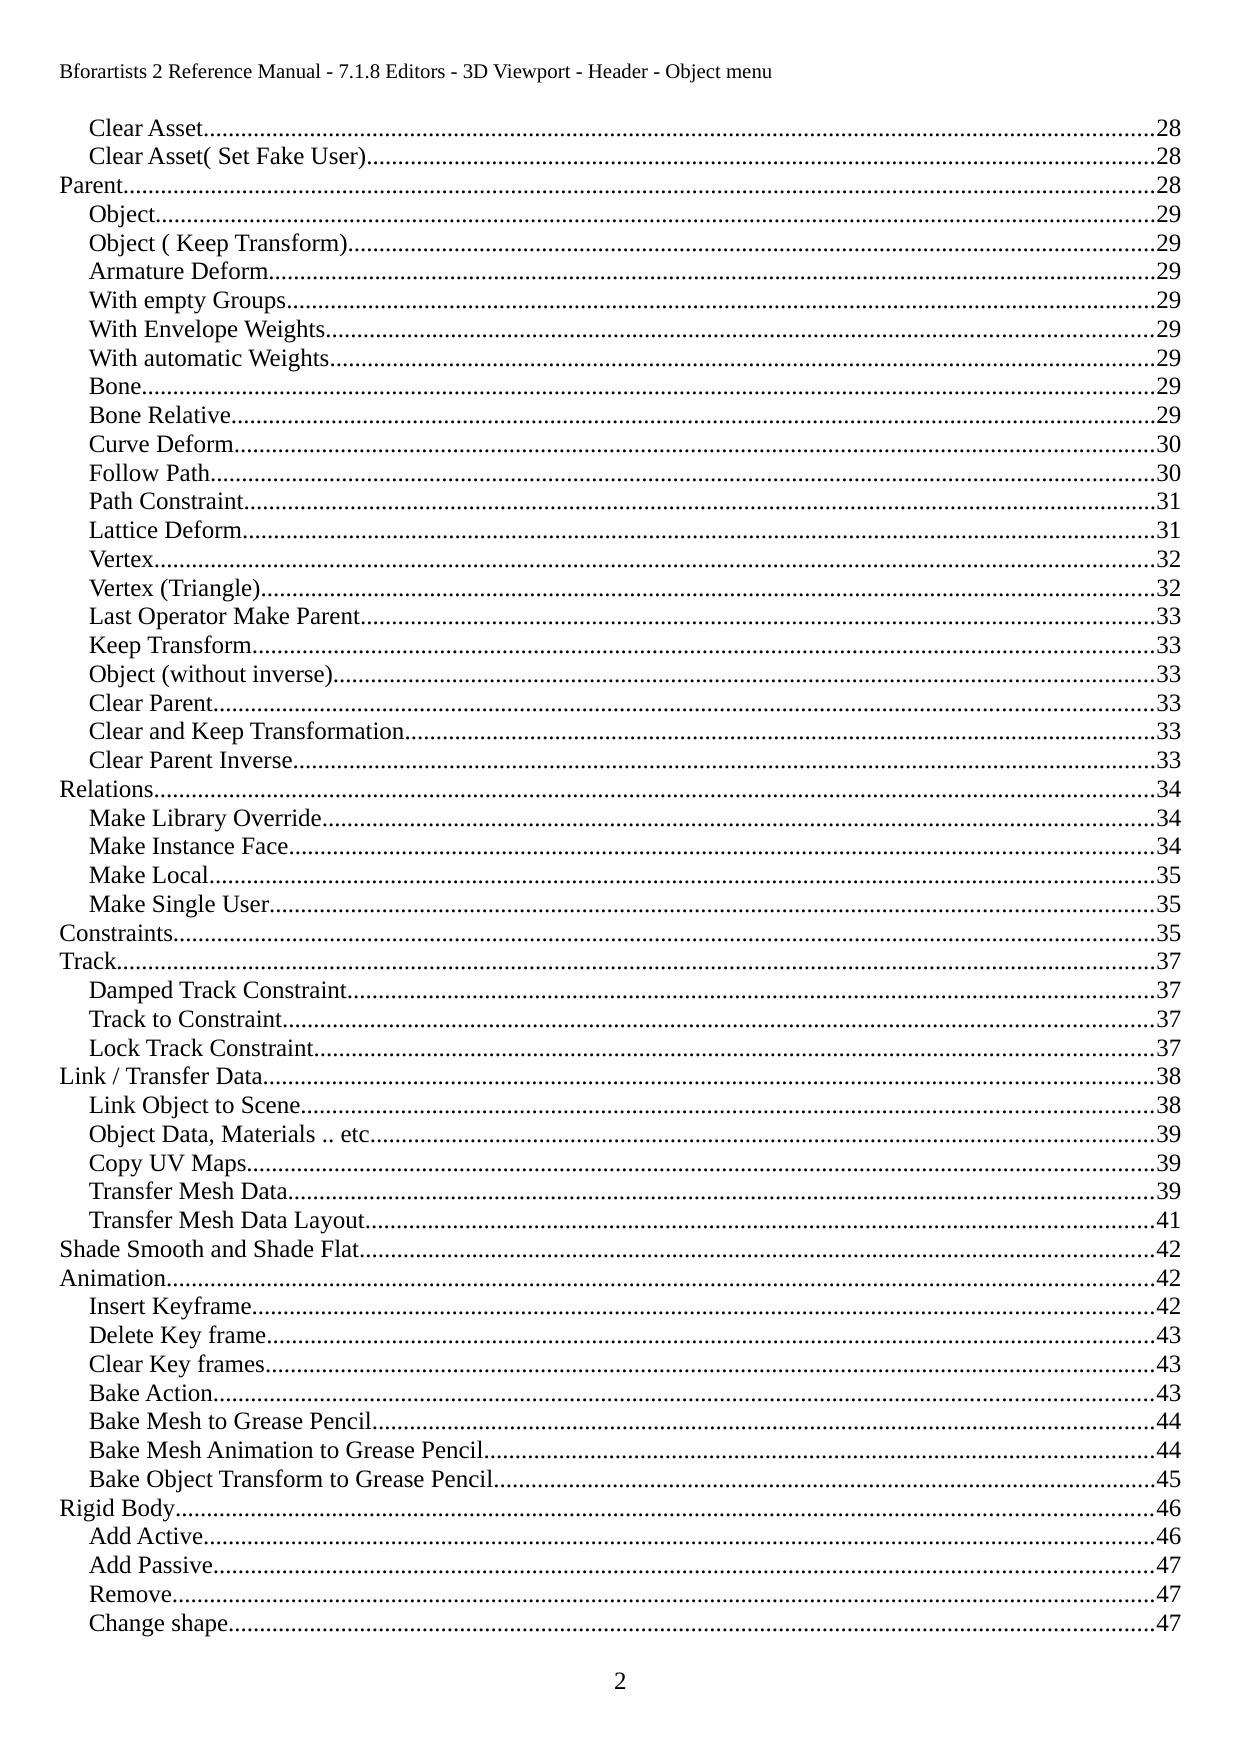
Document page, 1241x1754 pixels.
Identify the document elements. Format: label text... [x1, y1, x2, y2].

text Clear Parent 33 [88, 688, 1181, 716]
text Make Local 35 [88, 860, 1181, 889]
text Vertex (Triangle) 32 [88, 573, 1181, 601]
text Clear Key frames 43 [88, 1349, 1181, 1378]
text Transfer Mesh Data 39 [88, 1176, 1181, 1205]
text Object ( Keep Transform) 29 [88, 228, 1181, 256]
text Link / Transfer Data 38 [59, 1061, 1181, 1090]
text With Envelope Weights 29 [88, 314, 1181, 343]
text Add Active 46 [88, 1521, 1181, 1550]
text Lattice Deform 31 [88, 515, 1181, 544]
text Copy UV Maps 39 [88, 1148, 1181, 1176]
text Clear Parent Inverse 33 [88, 745, 1181, 774]
text Path Constraint 31 [88, 486, 1181, 515]
text Lock Track Constraint 37 [88, 1033, 1181, 1061]
text Clear and Keep Transformation 33 [88, 716, 1181, 745]
text Follow Path 30 [88, 458, 1181, 486]
text With automatic Weights 29 [88, 343, 1181, 371]
text Object Data, Materials .. etc 39 [88, 1119, 1181, 1148]
text Object (without inverse) 33 [88, 659, 1181, 688]
text Add Passive 47 [88, 1550, 1181, 1579]
text Bone 29 [88, 371, 1181, 400]
text Remove 47 [88, 1579, 1181, 1608]
text Rigid Body 46 [59, 1493, 1181, 1521]
text Delete Key frame 43 [88, 1320, 1181, 1349]
text Animation 42 [59, 1263, 1181, 1291]
text Transfer Mesh Data Layout 41 [88, 1205, 1181, 1234]
text Bake Mesh to Grease Pencil 44 [88, 1406, 1181, 1435]
text Relations 34 [59, 774, 1181, 803]
text Make Library Override 34 [88, 803, 1181, 831]
text Armature Deform 29 [88, 256, 1181, 285]
text Clear Asset( Set Fake User) 28 [88, 141, 1181, 170]
text Last Operator Make Parent 33 [88, 601, 1181, 630]
text Object 29 [88, 199, 1181, 228]
text Insert Keyframe 42 [88, 1291, 1181, 1320]
text Bake Object Transform to Grease Pencil 45 [88, 1464, 1181, 1493]
text Link Object to Scene 38 [88, 1090, 1181, 1119]
text Constraints 35 [59, 918, 1181, 946]
text Make Single User 35 [88, 889, 1181, 918]
text Curve Deform 30 [88, 429, 1181, 458]
text Clear Asset 28 [88, 113, 1181, 141]
text Keep Transform 33 [88, 630, 1181, 659]
text Change shape 47 [88, 1608, 1181, 1636]
text Damped Track Constraint 37 [88, 975, 1181, 1004]
text Vertex 32 [88, 544, 1181, 573]
text Shade Smooth and Shade Flat 42 [59, 1234, 1181, 1263]
text Track to Constraint 37 [88, 1004, 1181, 1033]
text Parent 28 [59, 170, 1181, 199]
text Bake Action 43 [88, 1378, 1181, 1406]
text Bake Mesh Animation to Grease Pencil 44 [88, 1435, 1181, 1464]
text Track 37 [59, 946, 1181, 975]
text With empty Groups 29 [88, 285, 1181, 314]
text Make Instance Face 34 [88, 831, 1181, 860]
text Bone Relative 29 [88, 400, 1181, 429]
